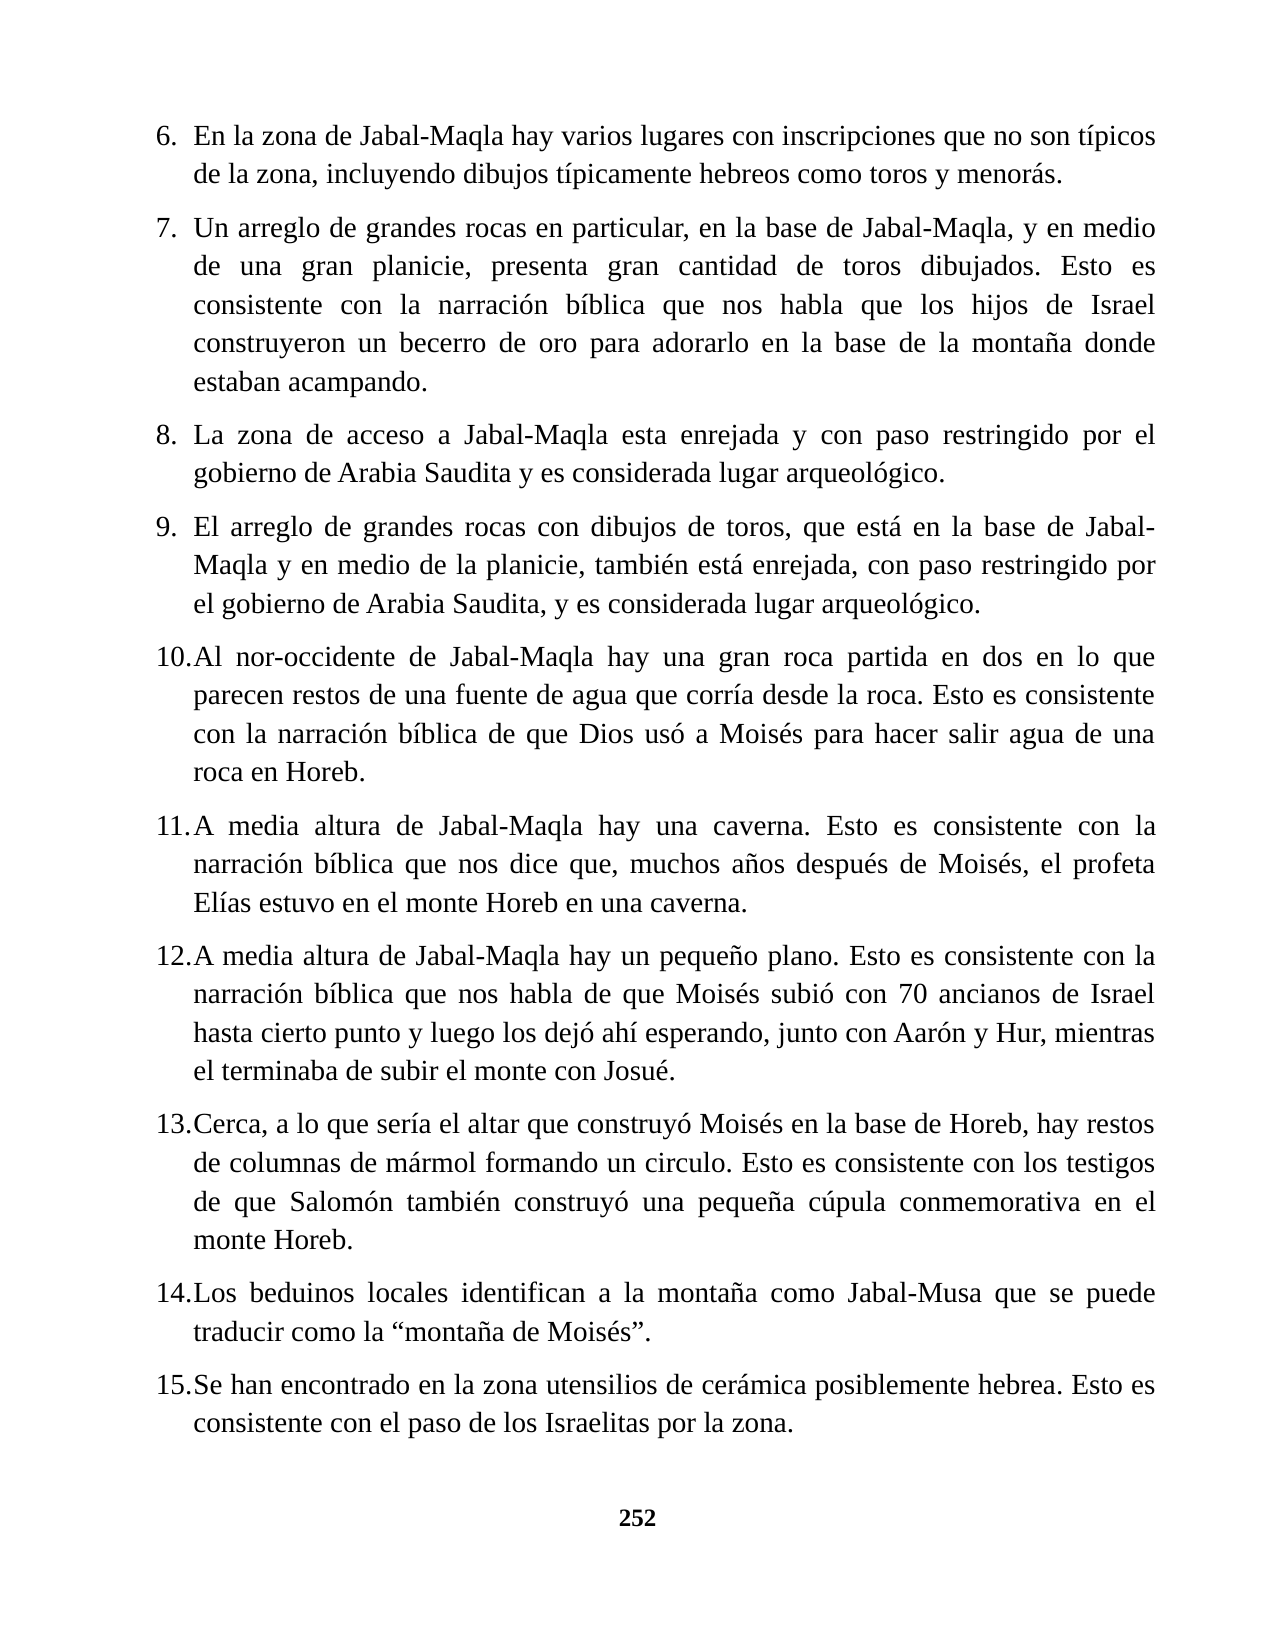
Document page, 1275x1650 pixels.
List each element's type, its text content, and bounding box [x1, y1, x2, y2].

list Los beduinos locales identifican a la montaña como Jabal-Musa que se puede traducir como la “montaña de Moisés”. [156, 1275, 1157, 1347]
list La zona de acceso a Jabal-Maqla esta enrejada y con paso restringido por el gobierno de Arabia Saudita y es considerada lugar arqueológico. [156, 417, 1157, 489]
list A media altura de Jabal-Maqla hay una caverna. Esto es consistente con la narración bíblica que nos dice que, muchos años después de Moisés, el profeta Elías estuvo en el monte Horeb en una caverna. [156, 808, 1157, 918]
list A media altura de Jabal-Maqla hay un pequeño plano. Esto es consistente con la narración bíblica que nos habla de que Moisés subió con 70 ancianos de Israel hasta cierto punto y luego los dejó ahí esperando, junto con Aarón y Hur, mientras el terminaba de subir el monte con Josué. [156, 938, 1157, 1087]
list En la zona de Jabal-Maqla hay varios lugares con inscripciones que no son típicos de la zona, incluyendo dibujos típicamente hebreos como toros y menorás. [156, 118, 1157, 190]
list Se han encontrado en la zona utensilios de cerámica posiblemente hebrea. Esto es consistente con el paso de los Israelitas por la zona. [156, 1367, 1157, 1439]
list Al nor-occidente de Jabal-Maqla hay una gran roca partida en dos en lo que parecen restos de una fuente de agua que corría desde la roca. Esto es consistente con la narración bíblica de que Dios usó a Moisés para hacer salir agua de una roca en Horeb. [156, 639, 1157, 788]
list Un arreglo de grandes rocas en particular, en la base de Jabal-Maqla, y en medio de una gran planicie, presenta gran cantidad de toros dibujados. Esto es consistente con la narración bíblica que nos habla que los hijos de Israel construyeron un becerro de oro para adorarlo en la base de la montaña donde estaban acampando. [156, 210, 1157, 397]
list El arreglo de grandes rocas con dibujos de toros, que está en la base de Jabal-Maqla y en medio de la planicie, también está enrejada, con paso restringido por el gobierno de Arabia Saudita, y es considerada lugar arqueológico. [156, 509, 1157, 619]
list Cerca, a lo que sería el altar que construyó Moisés en la base de Horeb, hay restos de columnas de mármol formando un circulo. Esto es consistente con los testigos de que Salomón también construyó una pequeña cúpula conmemorativa en el monte Horeb. [156, 1107, 1157, 1256]
